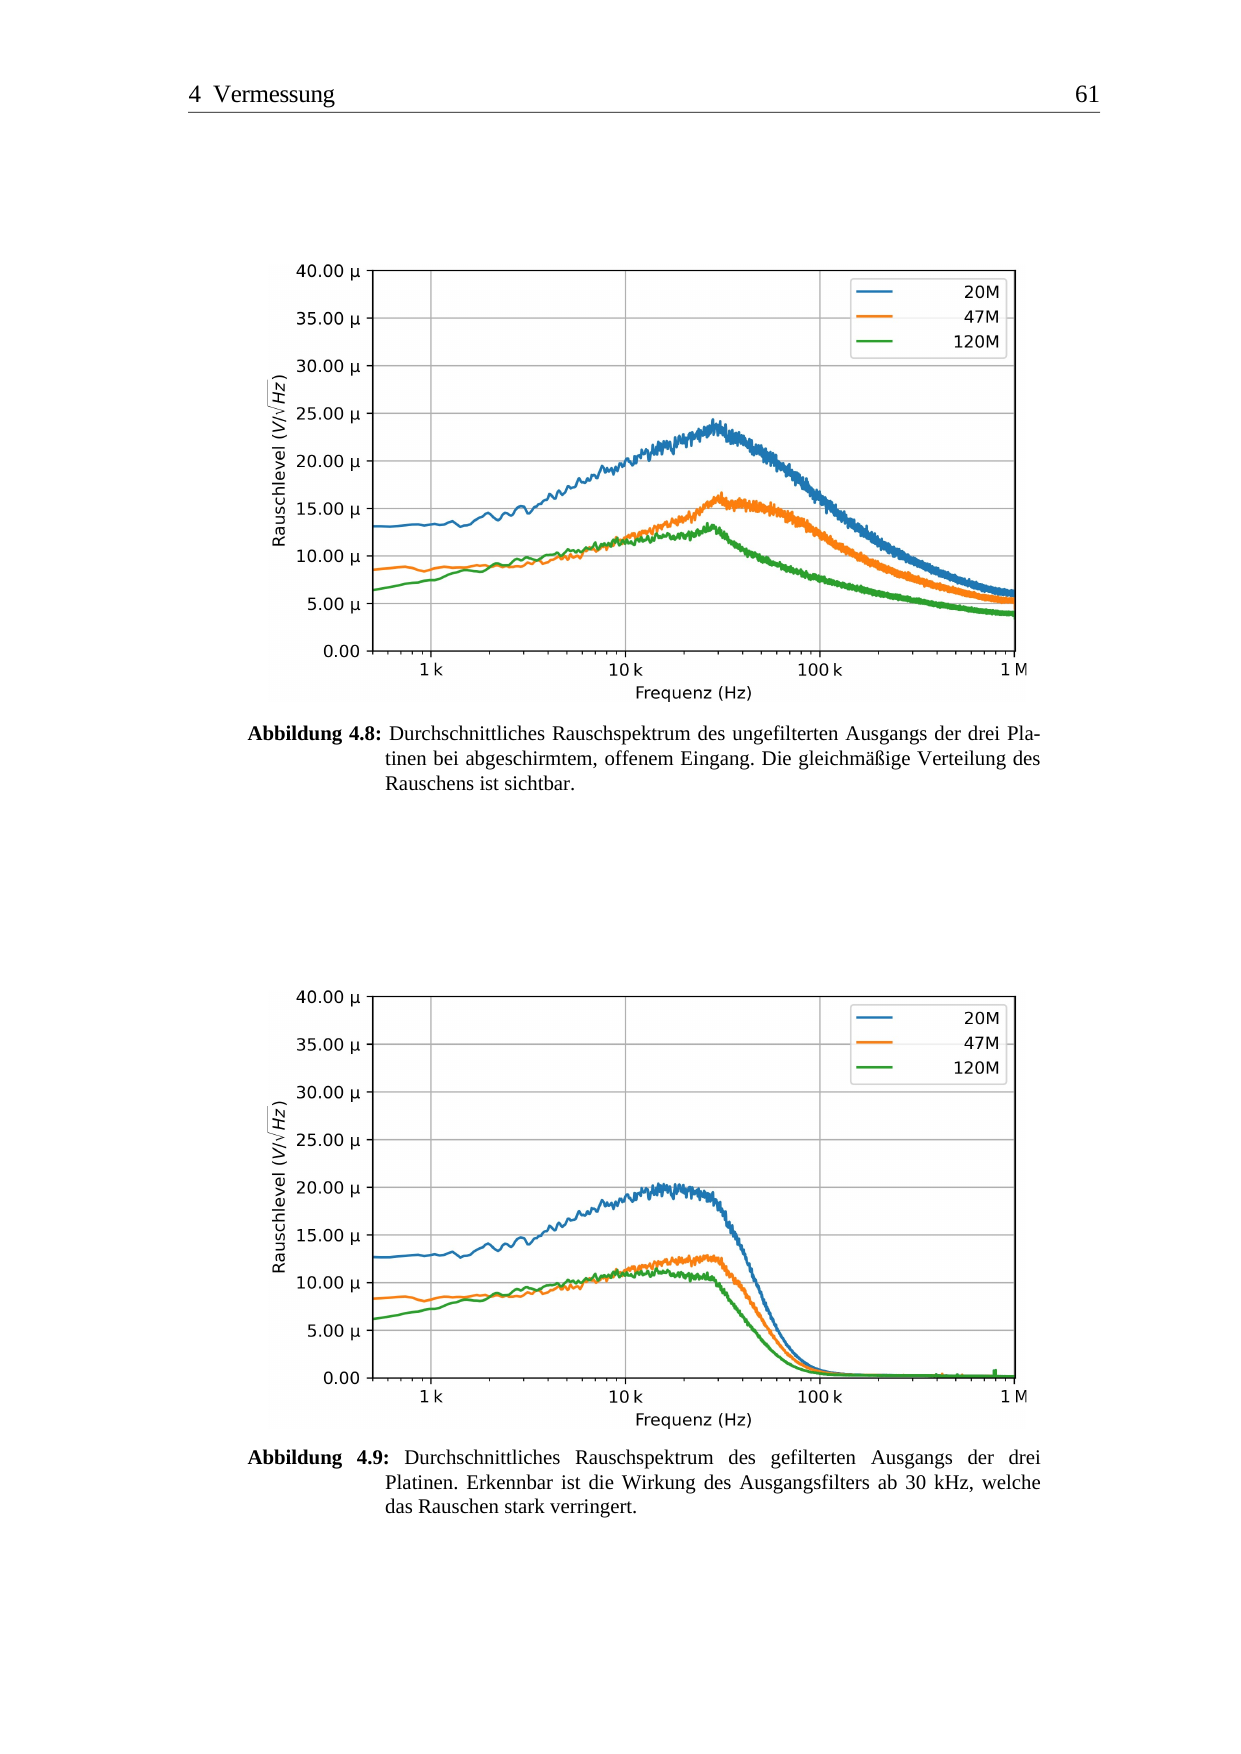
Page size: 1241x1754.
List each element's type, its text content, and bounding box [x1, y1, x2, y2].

text Abbildung 4.8: Durchschnittliches Rauschspektrum des ungefilterten Ausgangs der drei Pla- tinen bei abgeschirmtem, offenem Eingang. Die gleichmäßige Verteilung des Rauschens ist sichtbar. [247, 721, 1041, 794]
picture [267, 990, 1027, 1429]
text Abbildung 4.9: Durchschnittliches Rauschspektrum des gefilterten Ausgangs der drei Platinen. Erkennbar ist die Wirkung des Ausgangsfilters ab 30 kHz, welche das Rauschen stark verringert. [247, 1429, 1041, 1518]
picture [267, 264, 1027, 702]
